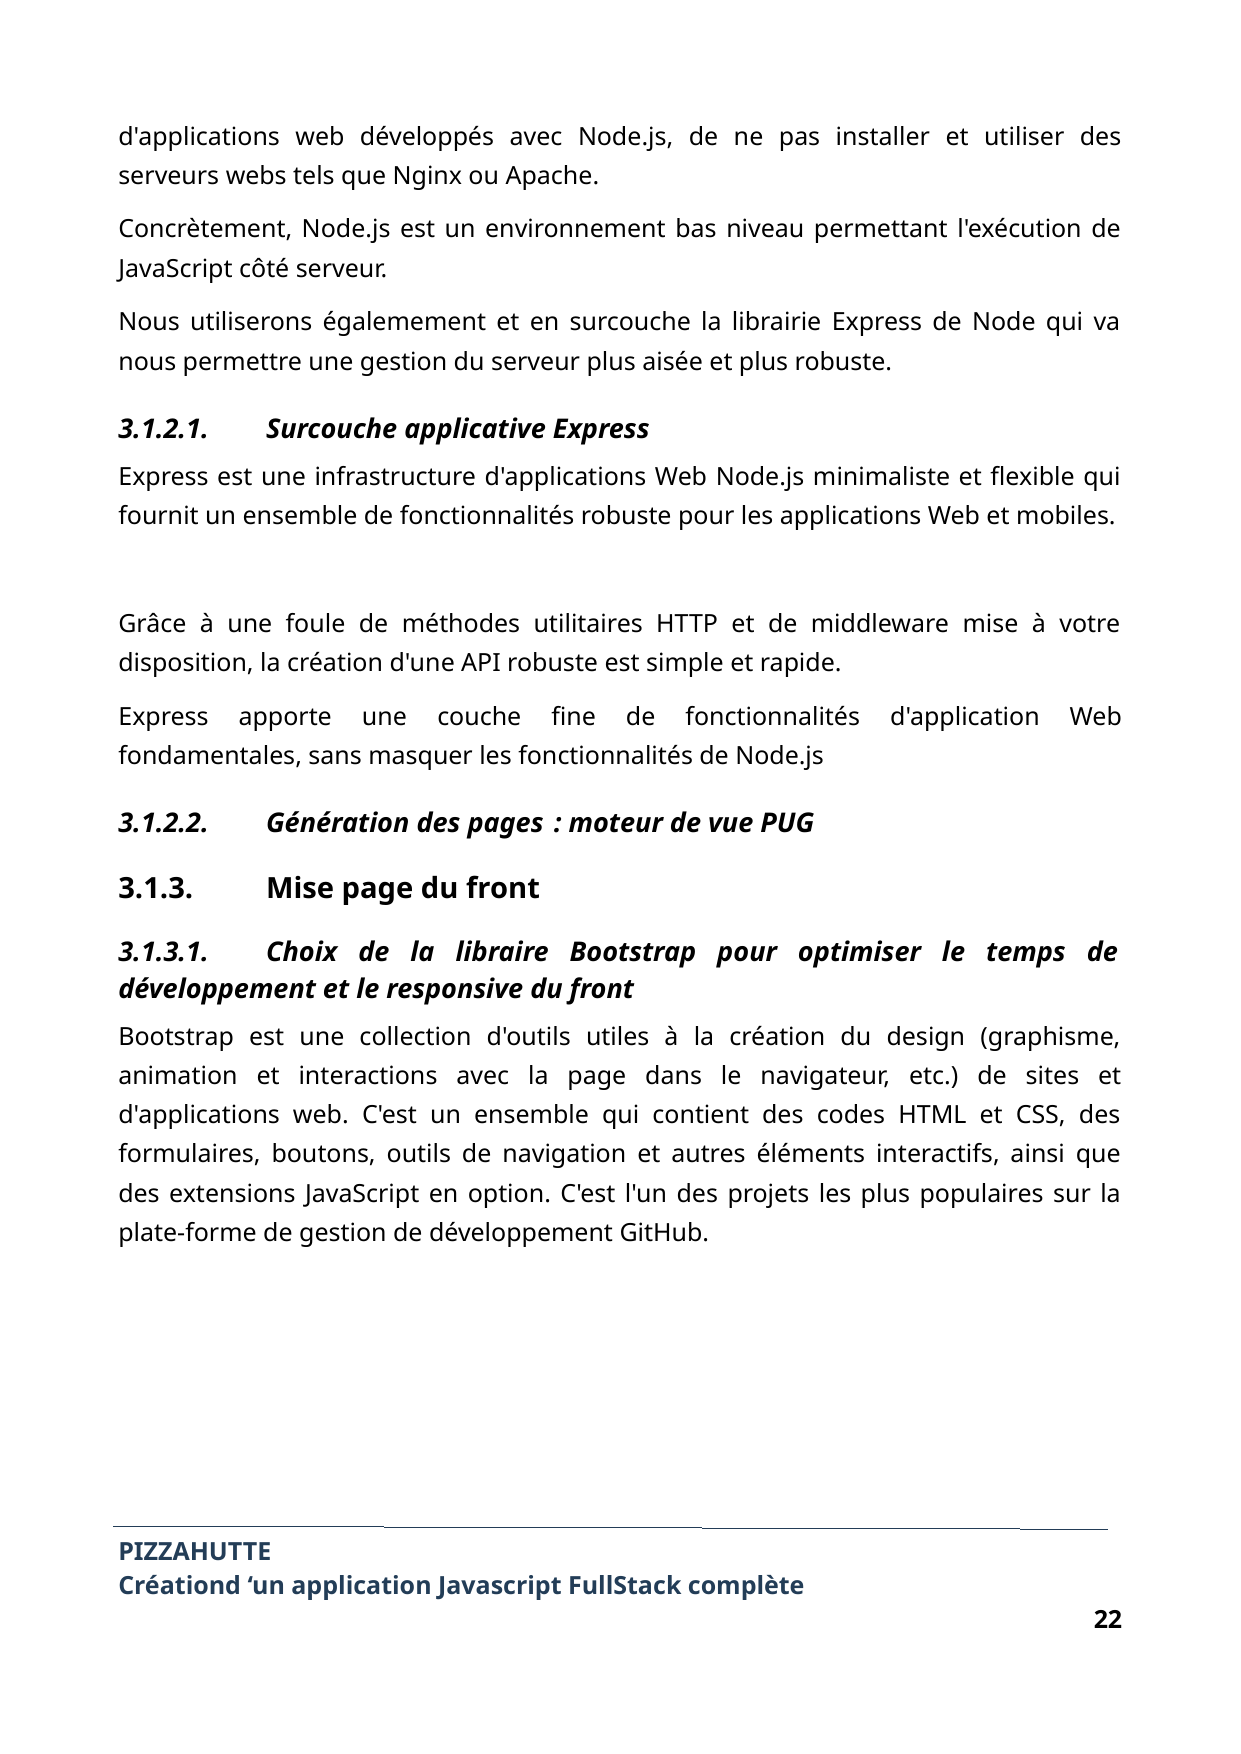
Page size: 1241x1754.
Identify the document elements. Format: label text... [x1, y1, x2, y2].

text Bootstrap est une collection d'outils utiles à la création du design (graphisme, animation et interactions avec la page dans le navigateur, etc.) de sites et d'applications web. C'est un ensemble qui contient des codes HTML et CSS, des formulaires, boutons, outils de navigation et autres éléments interactifs, ainsi que des extensions JavaScript en option. C'est l'un des projets les plus populaires sur la plate-forme de gestion de développement GitHub. [118, 1019, 1122, 1248]
subtitle Choix de la libraire Bootstrap pour optimiser le temps de développement et le responsive du front [118, 932, 1122, 1006]
text Concrètement, Node.js est un environnement bas niveau permettant l'exécution de JavaScript côté serveur. [118, 211, 1122, 284]
text Express est une infrastructure d'applications Web Node.js minimaliste et flexible qui fournit un ensemble de fonctionnalités robuste pour les applications Web et mobiles. [118, 459, 1122, 532]
text Grâce à une foule de méthodes utilitaires HTTP et de middleware mise à votre disposition, la création d'une API robuste est simple et rapide. [118, 605, 1122, 679]
subtitle Mise page du front [118, 868, 1122, 907]
text Express apporte une couche fine de fonctionnalités d'application Web fondamentales, sans masquer les fonctionnalités de Node.js [118, 698, 1122, 772]
subtitle Génération des pages : moteur de vue PUG [118, 804, 1122, 841]
text d'applications web développés avec Node.js, de ne pas installer et utiliser des serveurs webs tels que Nginx ou Apache. [118, 118, 1122, 191]
subtitle Surcouche applicative Express [118, 409, 1122, 446]
text Nous utiliserons égalemement et en surcouche la librairie Express de Node qui va nous permettre une gestion du serveur plus aisée et plus robuste. [118, 304, 1122, 377]
